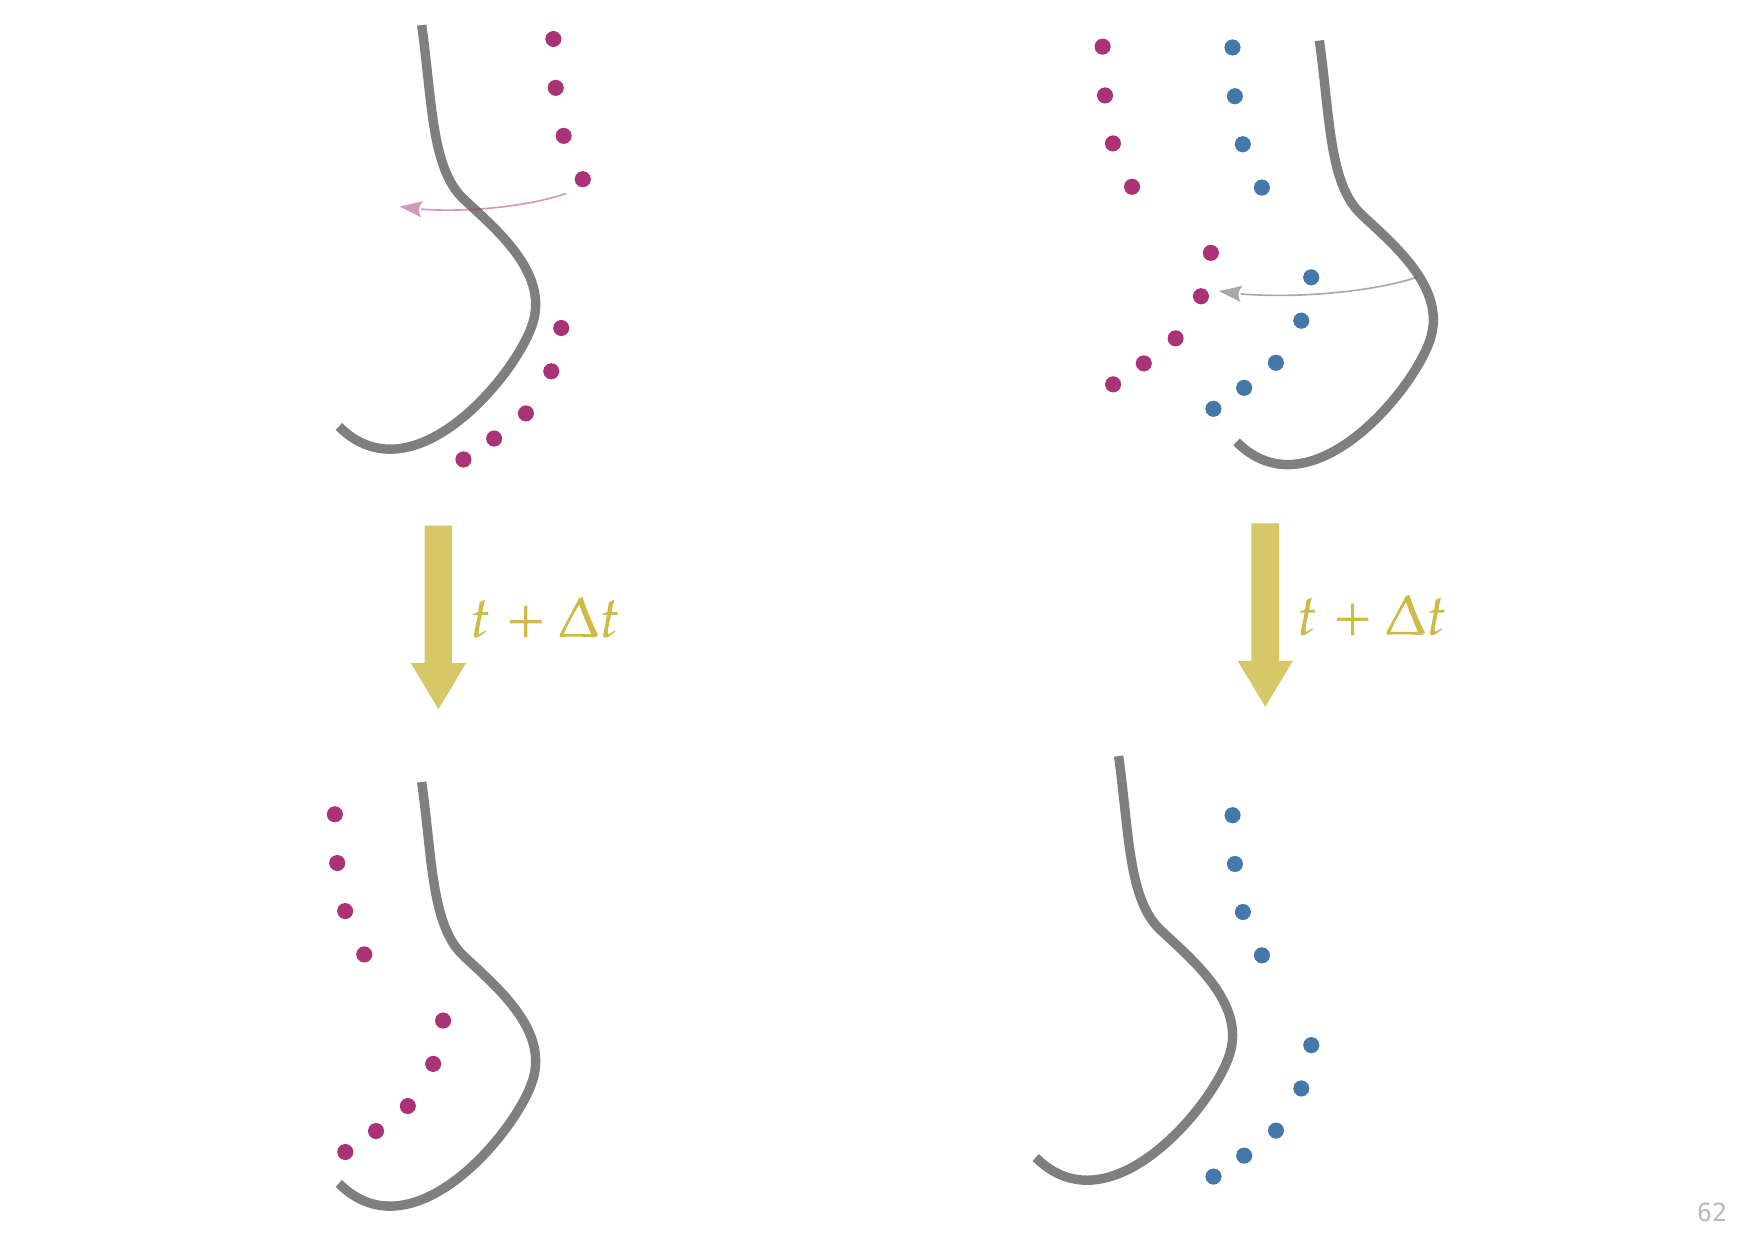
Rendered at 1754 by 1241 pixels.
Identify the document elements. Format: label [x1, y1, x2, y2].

text_box [1205, 1168, 1222, 1185]
text_box [1226, 88, 1243, 105]
text_box [337, 902, 354, 920]
text_box [1299, 597, 1316, 636]
text_box [1267, 354, 1285, 371]
text_box [1135, 355, 1152, 372]
text_box [517, 405, 535, 422]
text_box [326, 806, 343, 823]
text_box [1104, 135, 1122, 152]
text_box [435, 1012, 452, 1029]
text_box [1236, 1147, 1253, 1164]
text_box [1386, 594, 1425, 636]
text_box [1234, 903, 1251, 921]
text_box [367, 1122, 385, 1140]
text_box [1429, 597, 1445, 636]
text_box [1336, 603, 1369, 636]
text_box [1094, 38, 1111, 55]
text_box [559, 597, 598, 638]
text_box [472, 600, 489, 638]
text_box [1253, 947, 1271, 964]
text_box [1123, 178, 1141, 195]
text_box [1253, 179, 1271, 196]
text_box [555, 127, 572, 144]
text_box [574, 171, 591, 188]
text_box [1096, 87, 1114, 104]
text_box [337, 1143, 354, 1161]
text_box [1205, 400, 1222, 417]
text_box [1226, 855, 1244, 873]
text_box [1303, 269, 1320, 286]
text_box [602, 600, 618, 638]
text_box [553, 319, 570, 337]
text_box [1234, 136, 1251, 153]
text_box [1224, 807, 1241, 824]
text_box [399, 1097, 416, 1115]
text_box [455, 451, 472, 468]
text_box [1167, 330, 1184, 347]
text_box [1236, 379, 1253, 396]
text_box [510, 605, 542, 638]
text_box [547, 79, 564, 96]
text_box [1293, 1080, 1310, 1097]
text_box [1202, 244, 1220, 262]
text_box [425, 1055, 442, 1073]
text_box [1237, 523, 1293, 707]
text_box [329, 854, 346, 872]
text_box [356, 946, 373, 963]
text_box [486, 430, 503, 447]
text_box [545, 30, 562, 48]
text_box [1293, 312, 1310, 329]
text_box [410, 525, 467, 710]
text_box [1192, 288, 1210, 305]
text_box [1267, 1122, 1285, 1139]
text_box [543, 363, 560, 380]
text_box [1224, 39, 1241, 56]
text_box [1303, 1037, 1320, 1054]
text_box [1104, 376, 1122, 393]
